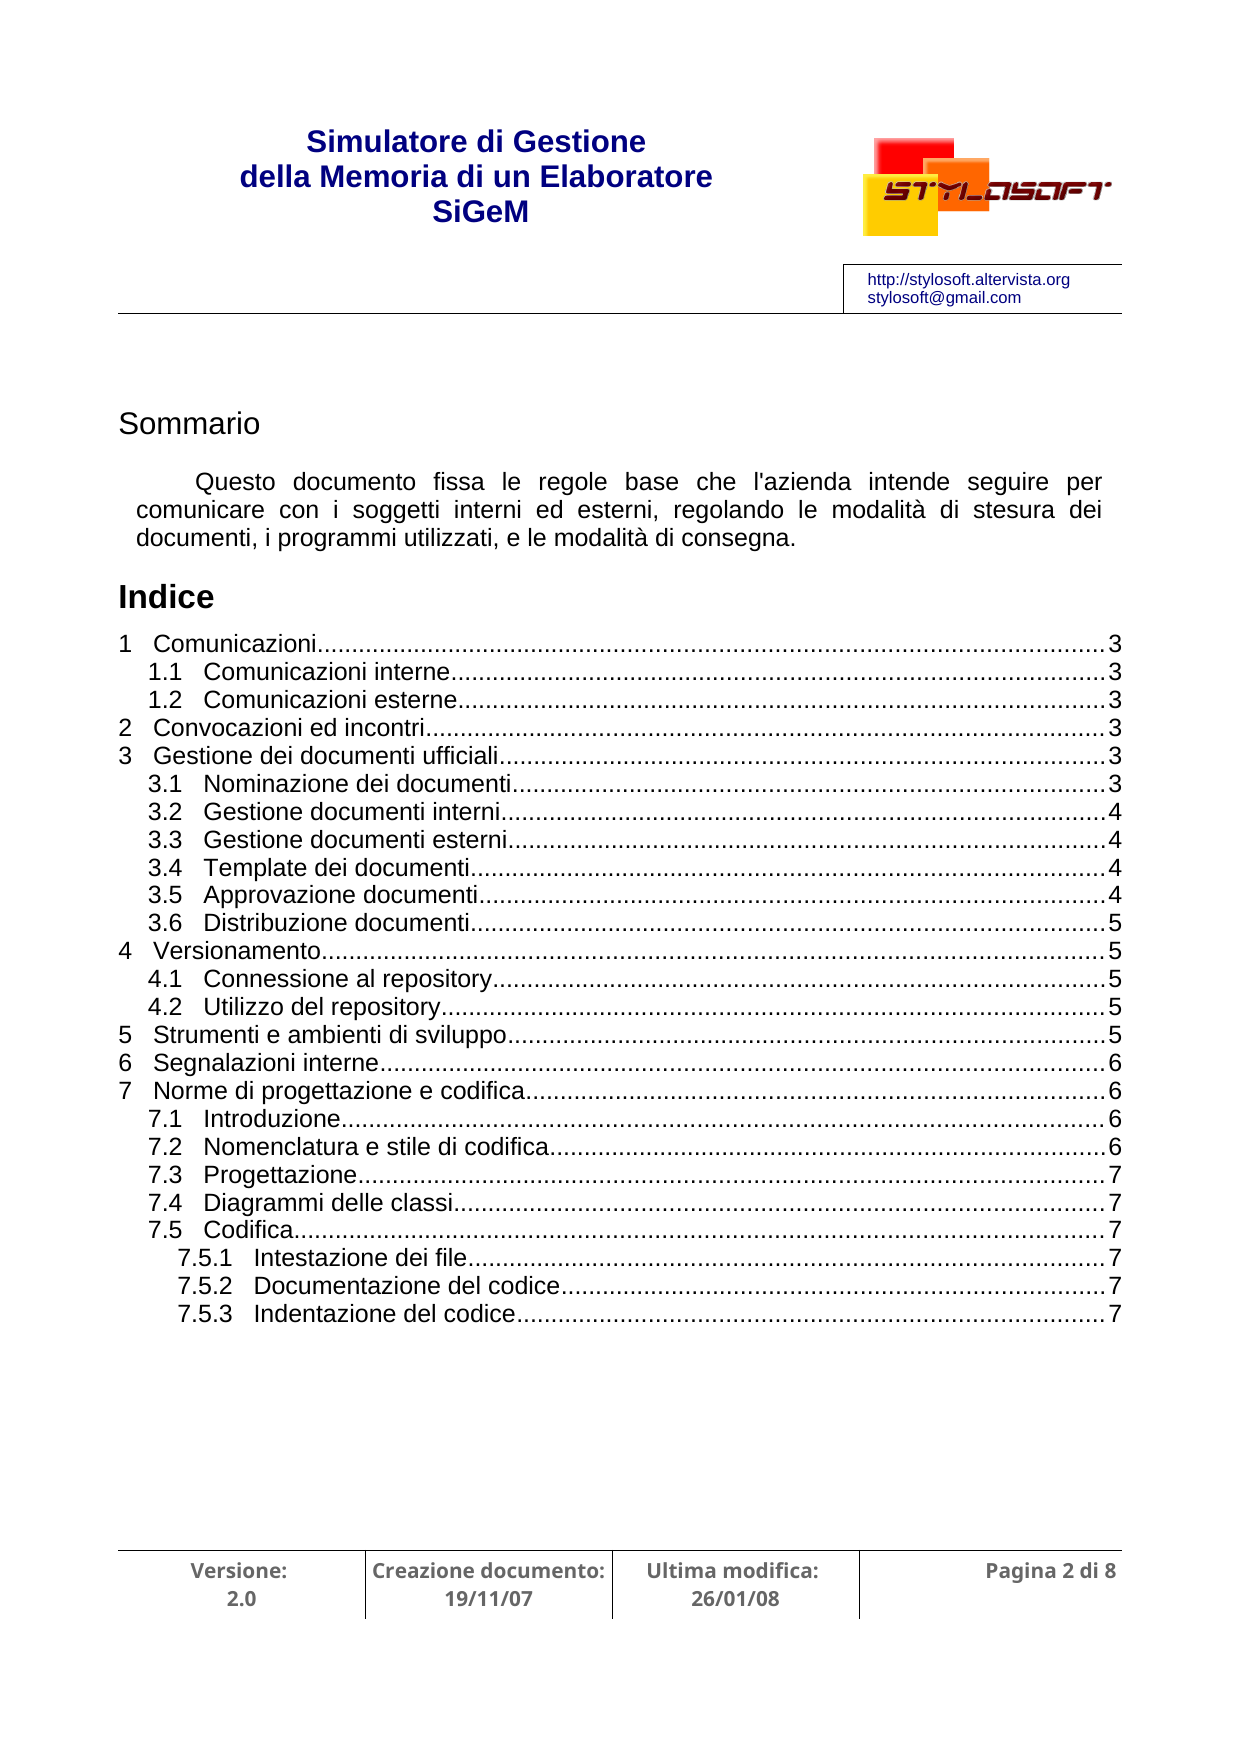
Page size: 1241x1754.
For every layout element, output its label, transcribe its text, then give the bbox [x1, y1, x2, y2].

text 7.1 Introduzione 6 [148, 1105, 1122, 1133]
text 3.3 Gestione documenti esterni 4 [148, 826, 1122, 853]
text 4 Versionamento 5 [118, 937, 1122, 965]
text 7.3 Progettazione 7 [148, 1161, 1122, 1188]
picture [848, 123, 1117, 247]
text 4.1 Connessione al repository 5 [148, 965, 1122, 993]
text 3.5 Approvazione documenti 4 [148, 881, 1122, 909]
text 3.6 Distribuzione documenti 5 [148, 909, 1122, 937]
text Questo documento fissa le regole base che l'azienda intende seguire per comunicare con i soggetti interni ed esterni, regolando le modalità di stesura dei documenti, i programmi utilizzati, e le modalità di consegna. [136, 468, 1104, 551]
text 2 Convocazioni ed incontri 3 [118, 714, 1122, 742]
text 1.1 Comunicazioni interne 3 [148, 658, 1122, 686]
text 7.2 Nomenclatura e stile di codifica 6 [148, 1133, 1122, 1161]
text 7.5 Codifica 7 [148, 1216, 1122, 1244]
text 7.5.2 Documentazione del codice 7 [177, 1272, 1122, 1300]
text 1 Comunicazioni 3 [118, 630, 1122, 658]
text 3.2 Gestione documenti interni 4 [148, 798, 1122, 826]
text 3 Gestione dei documenti ufficiali 3 [118, 742, 1122, 770]
text 4.2 Utilizzo del repository 5 [148, 993, 1122, 1021]
text 3.4 Template dei documenti 4 [148, 853, 1122, 881]
text 7.5.1 Intestazione dei file 7 [177, 1244, 1122, 1272]
text 3.1 Nominazione dei documenti 3 [148, 770, 1122, 798]
text 5 Strumenti e ambienti di sviluppo 5 [118, 1021, 1122, 1049]
text 6 Segnalazioni interne 6 [118, 1049, 1122, 1077]
subtitle Sommario [118, 406, 1122, 441]
text 1.2 Comunicazioni esterne 3 [148, 686, 1122, 714]
text 7.4 Diagrammi delle classi 7 [148, 1188, 1122, 1216]
text 7.5.3 Indentazione del codice 7 [177, 1300, 1122, 1328]
subtitle Indice [118, 578, 1122, 615]
text 7 Norme di progettazione e codifica 6 [118, 1077, 1122, 1105]
